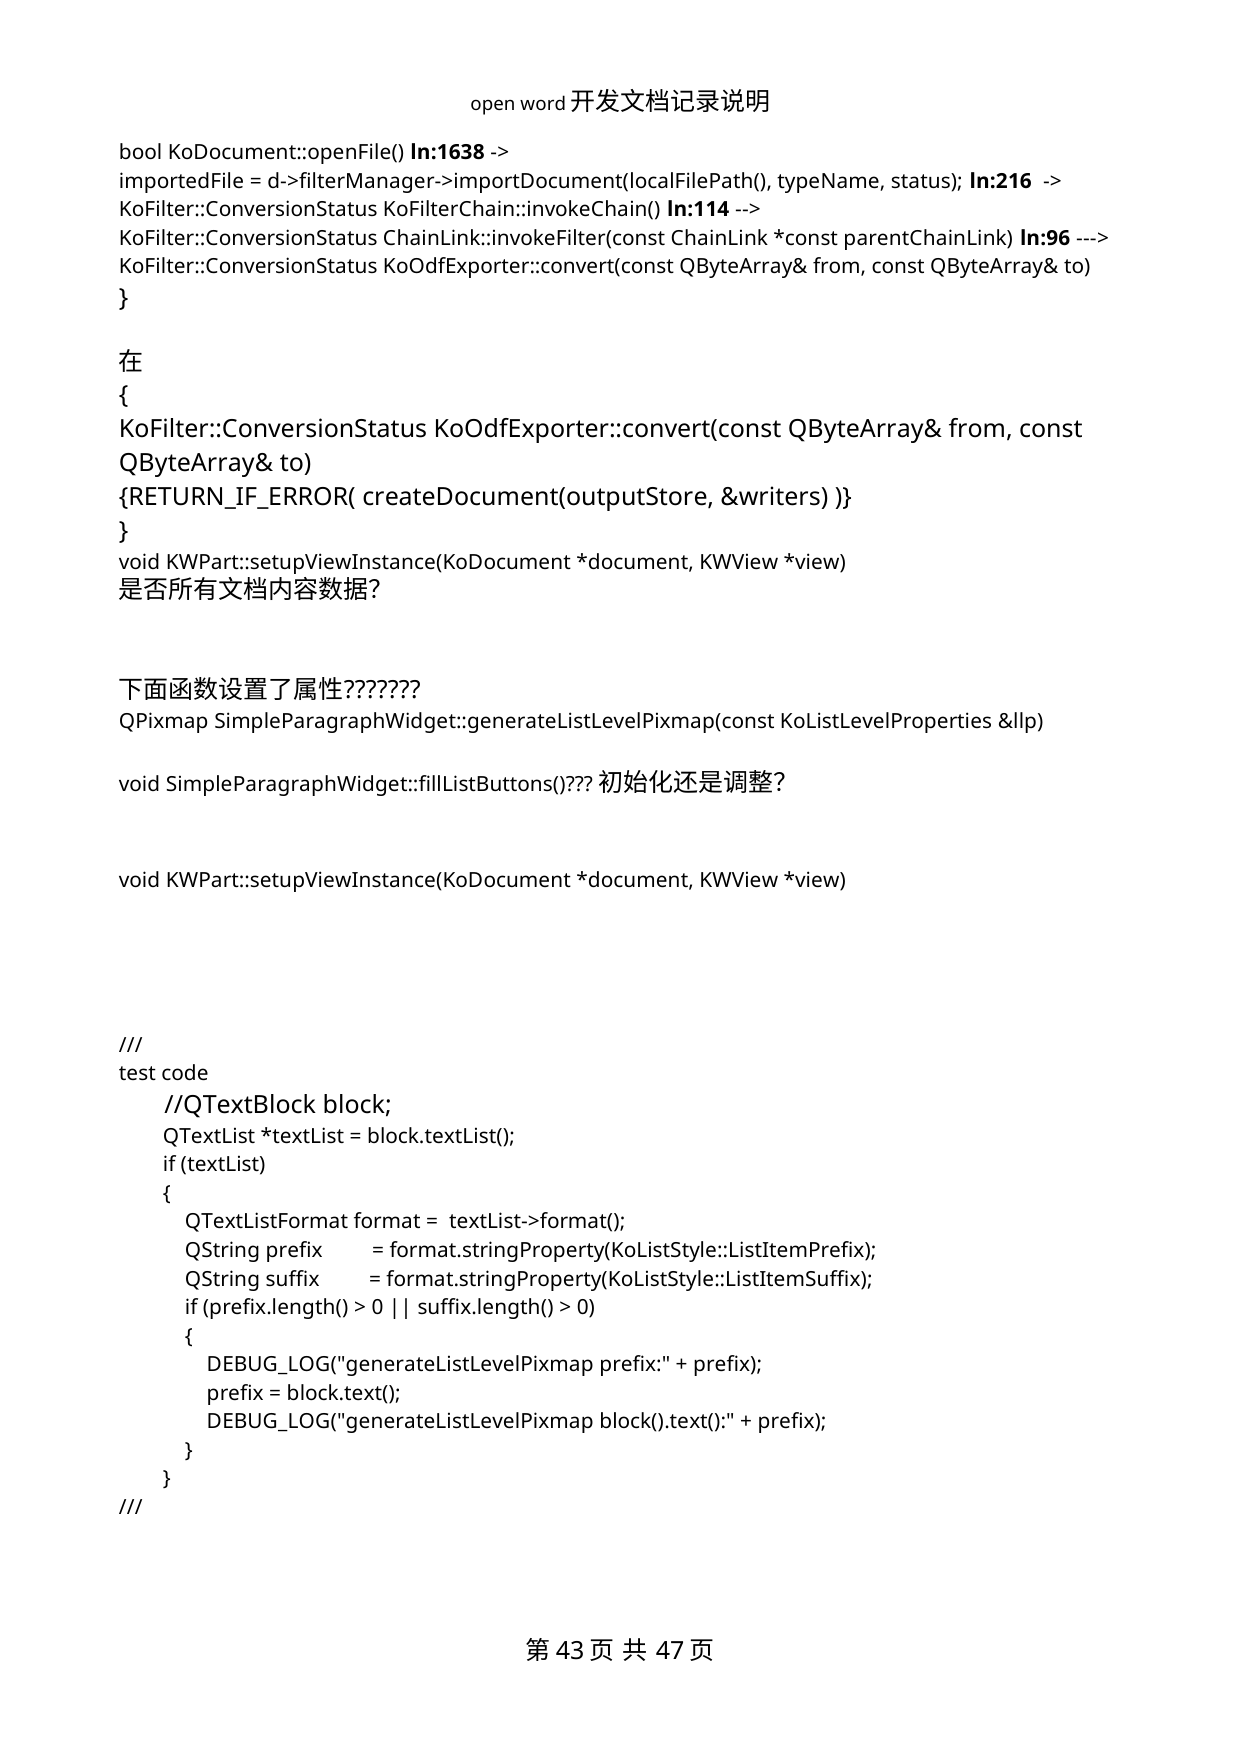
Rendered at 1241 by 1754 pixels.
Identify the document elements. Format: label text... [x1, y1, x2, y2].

text { [119, 1321, 1121, 1349]
text DEBUG_LOG("generateListLevelPixmap prefix:" + prefix); [119, 1349, 1121, 1378]
text KoFilter::ConversionStatus KoOdfExporter::convert(const QByteArray& from, const QByteArray& to) [119, 251, 1121, 280]
text prefix = block.text(); [119, 1378, 1121, 1406]
text 是否所有文档内容数据？ [119, 575, 1121, 604]
text 在 [119, 348, 1121, 377]
text test code [119, 1058, 1121, 1087]
text DEBUG_LOG("generateListLevelPixmap block().text():" + prefix); [119, 1406, 1121, 1435]
text //QTextBlock block; [119, 1087, 1121, 1121]
text } [119, 513, 1121, 547]
text void KWPart::setupViewInstance(KoDocument *document, KWView *view) [119, 865, 1121, 894]
text void KWPart::setupViewInstance(KoDocument *document, KWView *view) [119, 547, 1121, 575]
text QTextListFormat format = textList->format(); [119, 1206, 1121, 1235]
text {RETURN_IF_ERROR( createDocument(outputStore, &writers) )} [119, 479, 1121, 513]
text { [119, 377, 1121, 411]
text importedFile = d->filterManager->importDocument(localFilePath(), typeName, status); ln:216 -> [119, 166, 1121, 194]
text KoFilter::ConversionStatus ChainLink::invokeFilter(const ChainLink *const parentChainLink) ln:96 ---> [119, 223, 1121, 251]
text QTextList *textList = block.textList(); [119, 1121, 1121, 1149]
text } [119, 1463, 1121, 1492]
text /// [119, 1030, 1121, 1058]
text QString suffix = format.stringProperty(KoListStyle::ListItemSuffix); [119, 1263, 1121, 1292]
text } [119, 1435, 1121, 1463]
text { [119, 1178, 1121, 1206]
text QString prefix = format.stringProperty(KoListStyle::ListItemPrefix); [119, 1235, 1121, 1263]
text 下面函数设置了属性??????? [119, 672, 1121, 706]
text } [119, 280, 1121, 314]
text KoFilter::ConversionStatus KoFilterChain::invokeChain() ln:114 --> [119, 194, 1121, 223]
text /// [119, 1492, 1121, 1520]
text if (prefix.length() > 0 || suffix.length() > 0) [119, 1292, 1121, 1321]
text QPixmap SimpleParagraphWidget::generateListLevelPixmap(const KoListLevelProperties &llp) [119, 706, 1121, 734]
text bool KoDocument::openFile() ln:1638 -> [119, 137, 1121, 166]
text if (textList) [119, 1149, 1121, 1178]
text KoFilter::ConversionStatus KoOdfExporter::convert(const QByteArray& from, const QByteArray& to) [119, 411, 1121, 479]
text void SimpleParagraphWidget::fillListButtons()??? 初始化还是调整？ [119, 768, 1121, 797]
